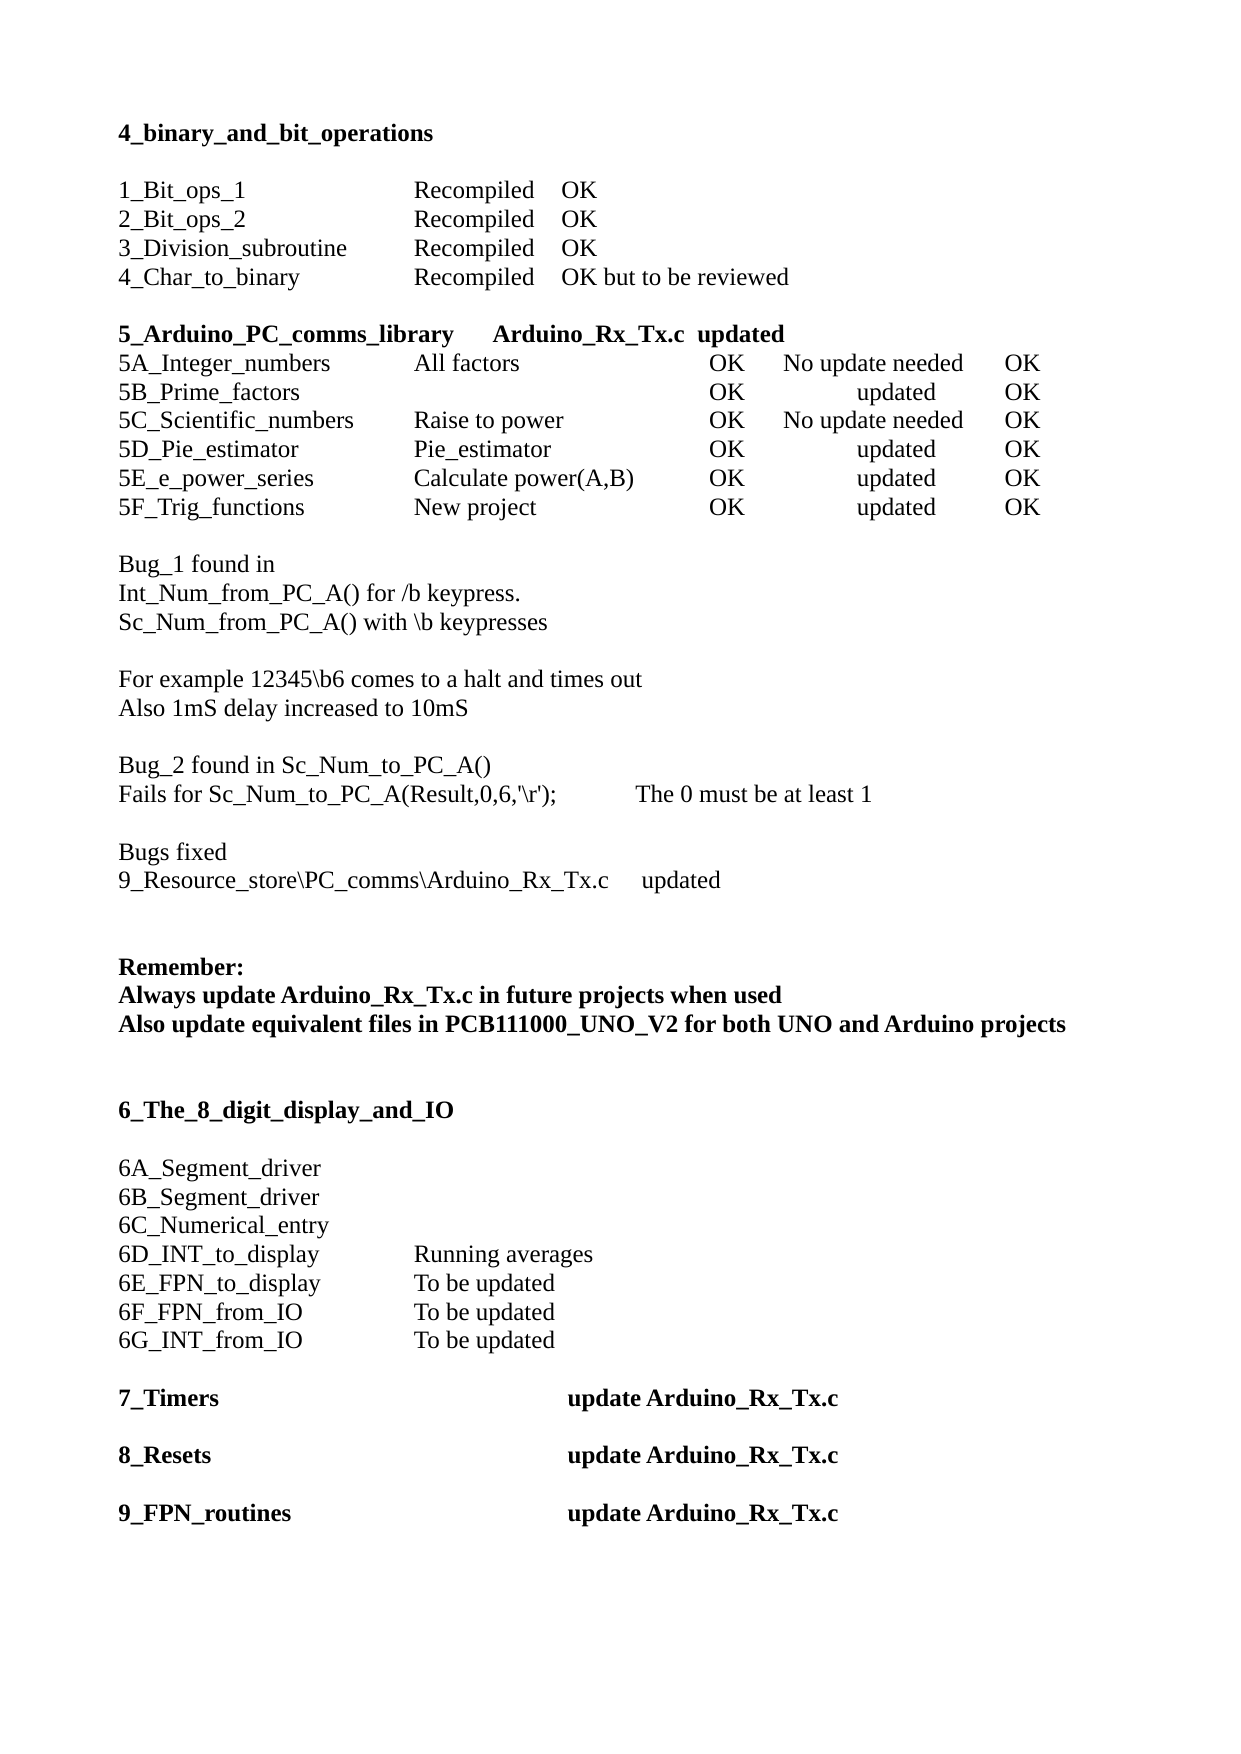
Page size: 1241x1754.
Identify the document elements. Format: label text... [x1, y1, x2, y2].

text 6G_INT_from_IO To be updated [118, 1326, 1122, 1354]
text 5A_Integer_numbers All factors OK No update needed OK [118, 348, 1122, 377]
text 3_Division_subroutine Recompiled OK [118, 233, 1122, 262]
text Int_Num_from_PC_A() for /b keypress. [118, 578, 1122, 607]
text 5F_Trig_functions New project OK updated OK [118, 492, 1122, 521]
text 2_Bit_ops_2 Recompiled OK [118, 204, 1122, 233]
text 6C_Numerical_entry [118, 1211, 1122, 1239]
text 6E_FPN_to_display To be updated [118, 1268, 1122, 1297]
text Bug_1 found in [118, 549, 1122, 578]
text 5_Arduino_PC_comms_library Arduino_Rx_Tx.c updated [118, 319, 1122, 348]
text 9_FPN_routines update Arduino_Rx_Tx.c [118, 1498, 1122, 1527]
text 4_binary_and_bit_operations [118, 118, 1122, 147]
text 6_The_8_digit_display_and_IO [118, 1096, 1122, 1124]
text Bug_2 found in Sc_Num_to_PC_A() [118, 751, 1122, 779]
text 5E_e_power_series Calculate power(A,B) OK updated OK [118, 463, 1122, 492]
text 8_Resets update Arduino_Rx_Tx.c [118, 1441, 1122, 1469]
text 6A_Segment_driver [118, 1153, 1122, 1182]
text 7_Timers update Arduino_Rx_Tx.c [118, 1383, 1122, 1412]
text Bugs fixed [118, 837, 1122, 866]
text 6D_INT_to_display Running averages [118, 1239, 1122, 1268]
text 5D_Pie_estimator Pie_estimator OK updated OK [118, 434, 1122, 463]
text 1_Bit_ops_1 Recompiled OK [118, 176, 1122, 204]
text Also update equivalent files in PCB111000_UNO_V2 for both UNO and Arduino projects [118, 1009, 1122, 1038]
text 6F_FPN_from_IO To be updated [118, 1297, 1122, 1326]
text Fails for Sc_Num_to_PC_A(Result,0,6,'\r'); The 0 must be at least 1 [118, 779, 1122, 808]
text 4_Char_to_binary Recompiled OK but to be reviewed [118, 262, 1122, 291]
text 5C_Scientific_numbers Raise to power OK No update needed OK [118, 406, 1122, 434]
text Sc_Num_from_PC_A() with \b keypresses [118, 607, 1122, 636]
text Always update Arduino_Rx_Tx.c in future projects when used [118, 981, 1122, 1009]
text Remember: [118, 952, 1122, 981]
text 6B_Segment_driver [118, 1182, 1122, 1211]
text Also 1mS delay increased to 10mS [118, 693, 1122, 722]
text For example 12345\b6 comes to a halt and times out [118, 664, 1122, 693]
text 9_Resource_store\PC_comms\Arduino_Rx_Tx.c updated [118, 866, 1122, 894]
text 5B_Prime_factors OK updated OK [118, 377, 1122, 406]
